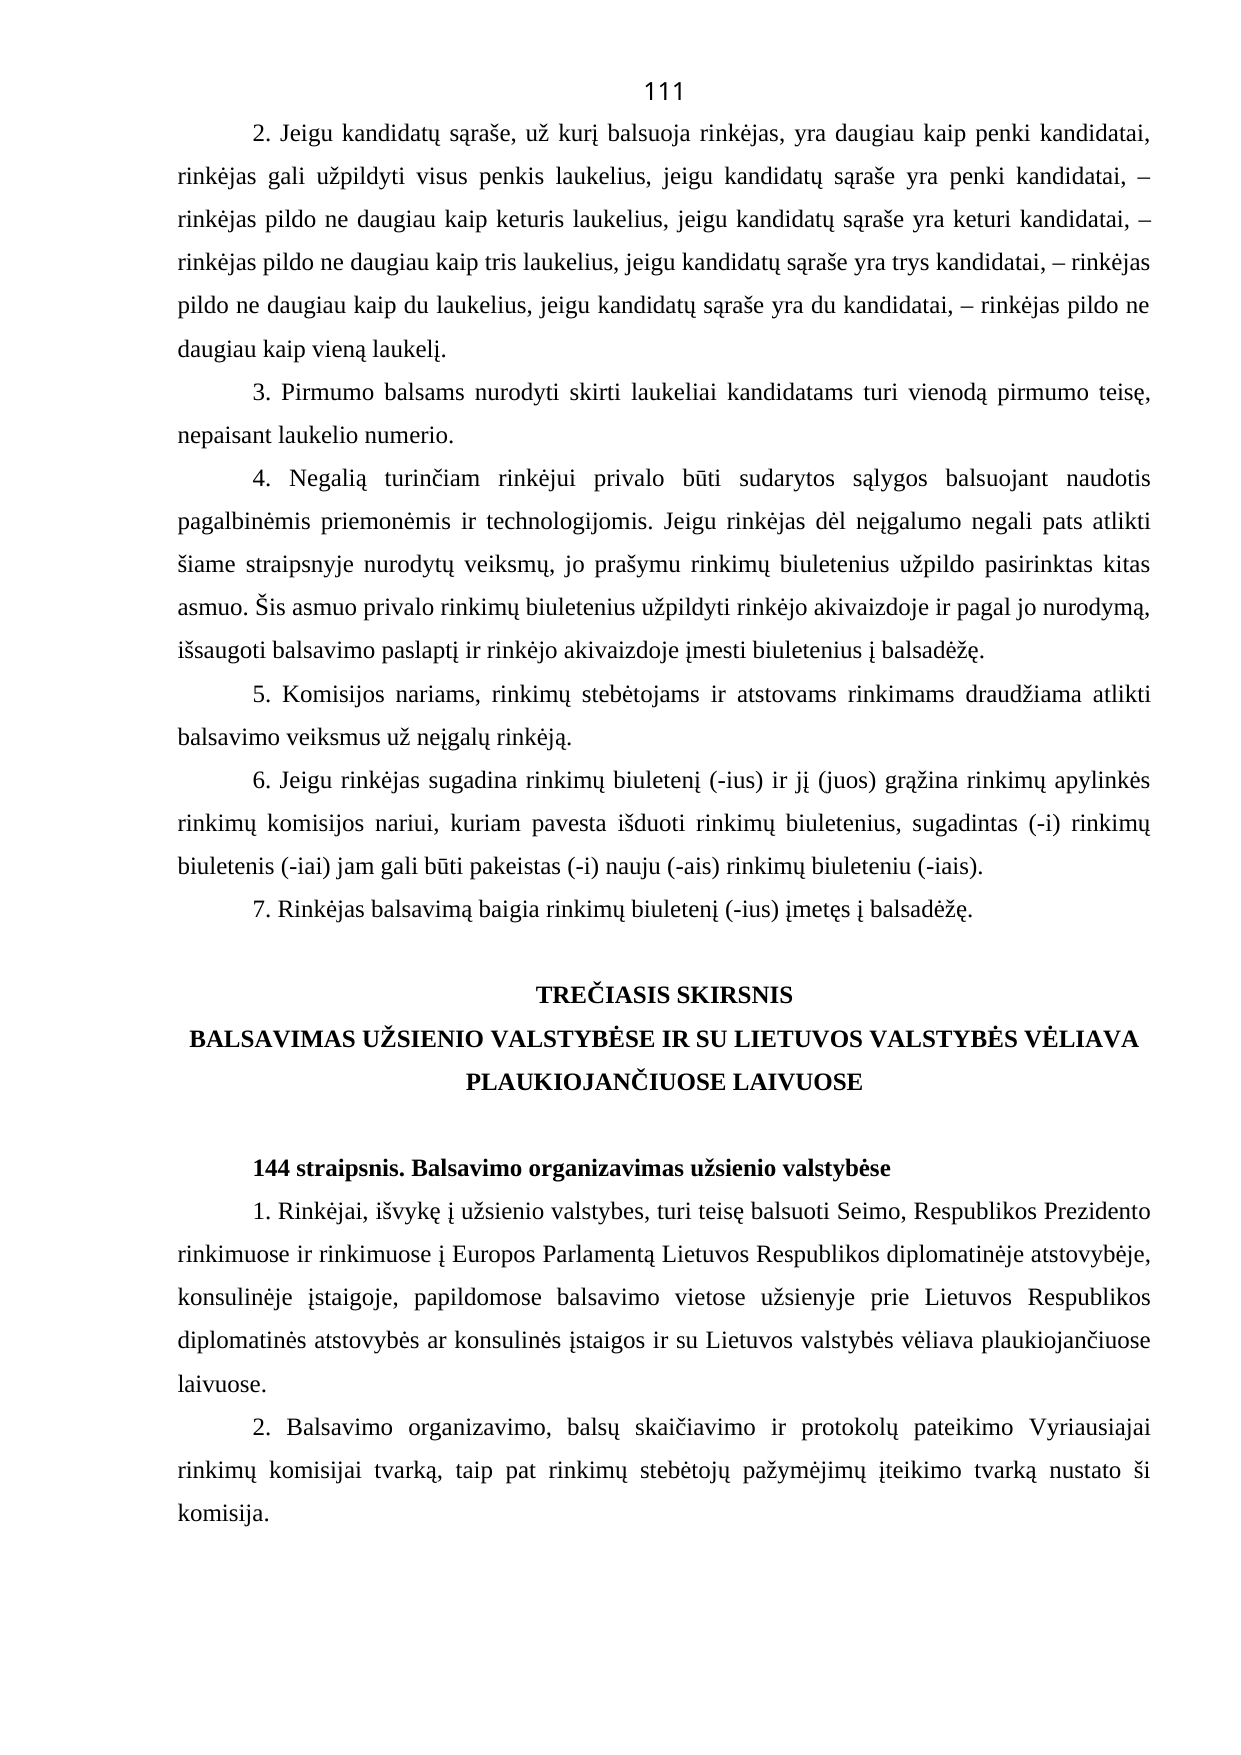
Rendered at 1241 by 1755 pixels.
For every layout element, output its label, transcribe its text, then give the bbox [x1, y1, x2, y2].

text 6. Jeigu rinkėjas sugadina rinkimų biuletenį (-ius) ir jį (juos) grąžina rinkimų apylinkės rinkimų komisijos nariui, kuriam pavesta išduoti rinkimų biuletenius, sugadintas (-i) rinkimų biuletenis (-iai) jam gali būti pakeistas (-i) nauju (-ais) rinkimų biuleteniu (-iais). [177, 765, 1152, 880]
text 2. Balsavimo organizavimo, balsų skaičiavimo ir protokolų pateikimo Vyriausiajai rinkimų komisijai tvarką, taip pat rinkimų stebėtojų pažymėjimų įteikimo tvarką nustato ši komisija. [177, 1412, 1152, 1527]
text 3. Pirmumo balsams nurodyti skirti laukeliai kandidatams turi vienodą pirmumo teisę, nepaisant laukelio numerio. [177, 377, 1152, 449]
text 2. Jeigu kandidatų sąraše, už kurį balsuoja rinkėjas, yra daugiau kaip penki kandidatai, rinkėjas gali užpildyti visus penkis laukelius, jeigu kandidatų sąraše yra penki kandidatai, – rinkėjas pildo ne daugiau kaip keturis laukelius, jeigu kandidatų sąraše yra keturi kandidatai, – rinkėjas pildo ne daugiau kaip tris laukelius, jeigu kandidatų sąraše yra trys kandidatai, – rinkėjas pildo ne daugiau kaip du laukelius, jeigu kandidatų sąraše yra du kandidatai, – rinkėjas pildo ne daugiau kaip vieną laukelį. [177, 118, 1152, 362]
text 7. Rinkėjas balsavimą baigia rinkimų biuletenį (-ius) įmetęs į balsadėžę. [177, 894, 1152, 923]
text 144 straipsnis. Balsavimo organizavimas užsienio valstybėse [177, 1153, 1152, 1182]
text TREČIASIS SKIRSNIS [177, 981, 1152, 1009]
text 4. Negalią turinčiam rinkėjui privalo būti sudarytos sąlygos balsuojant naudotis pagalbinėmis priemonėmis ir technologijomis. Jeigu rinkėjas dėl neįgalumo negali pats atlikti šiame straipsnyje nurodytų veiksmų, jo prašymu rinkimų biuletenius užpildo pasirinktas kitas asmuo. Šis asmuo privalo rinkimų biuletenius užpildyti rinkėjo akivaizdoje ir pagal jo nurodymą, išsaugoti balsavimo paslaptį ir rinkėjo akivaizdoje įmesti biuletenius į balsadėžę. [177, 463, 1152, 664]
text 1. Rinkėjai, išvykę į užsienio valstybes, turi teisę balsuoti Seimo, Respublikos Prezidento rinkimuose ir rinkimuose į Europos Parlamentą Lietuvos Respublikos diplomatinėje atstovybėje, konsulinėje įstaigoje, papildomose balsavimo vietose užsienyje prie Lietuvos Respublikos diplomatinės atstovybės ar konsulinės įstaigos ir su Lietuvos valstybės vėliava plaukiojančiuose laivuose. [177, 1196, 1152, 1397]
text BALSAVIMAS UŽSIENIO VALSTYBĖSE IR SU LIETUVOS VALSTYBĖS VĖLIAVA PLAUKIOJANČIUOSE LAIVUOSE [177, 1024, 1152, 1096]
text 5. Komisijos nariams, rinkimų stebėtojams ir atstovams rinkimams draudžiama atlikti balsavimo veiksmus už neįgalų rinkėją. [177, 679, 1152, 751]
